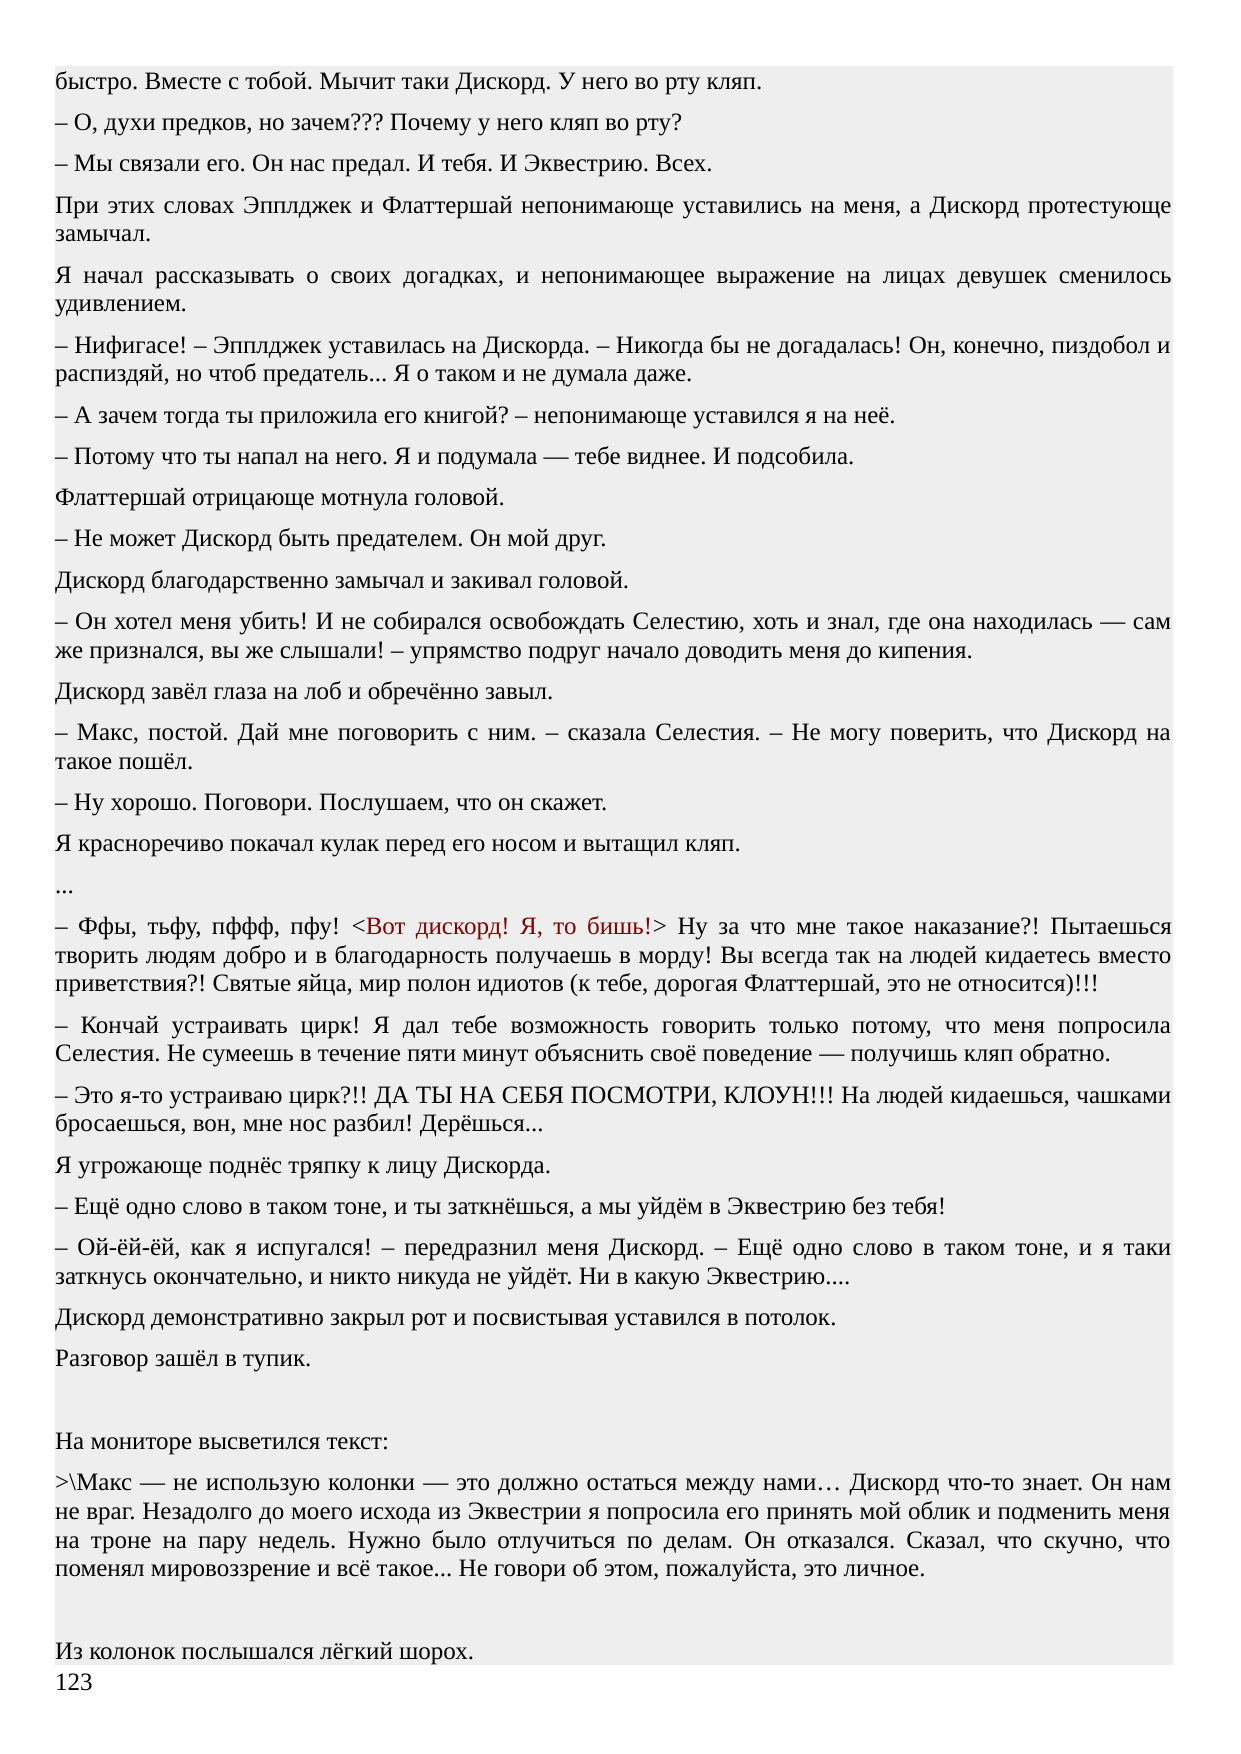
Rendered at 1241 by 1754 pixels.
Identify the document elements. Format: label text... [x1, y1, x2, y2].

text – Мы связали его. Он нас предал. И тебя. И Эквестрию. Всех. [55, 148, 1173, 177]
text Разговор зашёл в тупик. [55, 1343, 1173, 1372]
text – О, духи предков, но зачем??? Почему у него кляп во рту? [55, 107, 1173, 136]
text быстро. Вместе с тобой. Мычит таки Дискорд. У него во рту кляп. [55, 66, 1173, 95]
text >\Макс — не использую колонки — это должно остаться между нами… Дискорд что-то знает. Он нам не враг. Незадолго до моего исхода из Эквестрии я попросила его принять мой облик и подменить меня на троне на пару недель. Нужно было отлучиться по делам. Он отказался. Сказал, что скучно, что поменял мировоззрение и всё такое... Не говори об этом, пожалуйста, это личное. [55, 1467, 1173, 1582]
text Флаттершай отрицающе мотнула головой. [55, 482, 1173, 511]
text Я красноречиво покачал кулак перед его носом и вытащил кляп. [55, 828, 1173, 857]
text – Макс, постой. Дай мне поговорить с ним. – сказала Селестия. – Не могу поверить, что Дискорд на такое пошёл. [55, 717, 1173, 775]
text Из колонок послышался лёгкий шорох. [55, 1636, 1173, 1665]
text ... [55, 870, 1173, 898]
text – Кончай устраивать цирк! Я дал тебе возможность говорить только потому, что меня попросила Селестия. Не сумеешь в течение пяти минут объяснить своё поведение — получишь кляп обратно. [55, 1010, 1173, 1067]
text Я начал рассказывать о своих догадках, и непонимающее выражение на лицах девушек сменилось удивлением. [55, 260, 1173, 317]
text При этих словах Эпплджек и Флаттершай непонимающе уставились на меня, а Дискорд протестующе замычал. [55, 190, 1173, 247]
text Дискорд завёл глаза на лоб и обречённо завыл. [55, 676, 1173, 705]
text Дискорд демонстративно закрыл рот и посвистывая уставился в потолок. [55, 1302, 1173, 1331]
text На мониторе высветился текст: [55, 1426, 1173, 1455]
text – Он хотел меня убить! И не собирался освобождать Селестию, хоть и знал, где она находилась — сам же признался, вы же слышали! – упрямство подруг начало доводить меня до кипения. [55, 606, 1173, 663]
text Я угрожающе поднёс тряпку к лицу Дискорда. [55, 1150, 1173, 1178]
text – Ой-ёй-ёй, как я испугался! – передразнил меня Дискорд. – Ещё одно слово в таком тоне, и я таки заткнусь окончательно, и никто никуда не уйдёт. Ни в какую Эквестрию.... [55, 1232, 1173, 1290]
text – Нифигасе! – Эпплджек уставилась на Дискорда. – Никогда бы не догадалась! Он, конечно, пиздобол и распиздяй, но чтоб предатель... Я о таком и не думала даже. [55, 330, 1173, 387]
text – Не может Дискорд быть предателем. Он мой друг. [55, 523, 1173, 552]
text Дискорд благодарственно замычал и закивал головой. [55, 565, 1173, 593]
text – Ещё одно слово в таком тоне, и ты заткнёшься, а мы уйдём в Эквестрию без тебя! [55, 1191, 1173, 1220]
text – Потому что ты напал на него. Я и подумала — тебе виднее. И подсобила. [55, 441, 1173, 470]
text – Ну хорошо. Поговори. Послушаем, что он скажет. [55, 787, 1173, 816]
text – Это я-то устраиваю цирк?!! ДА ТЫ НА СЕБЯ ПОСМОТРИ, КЛОУН!!! На людей кидаешься, чашками бросаешься, вон, мне нос разбил! Дерёшься... [55, 1080, 1173, 1137]
text – Ффы, тьфу, пффф, пфу! <Вот дискорд! Я, то бишь!> Ну за что мне такое наказание?! Пытаешься творить людям добро и в благодарность получаешь в морду! Вы всегда так на людей кидаетесь вместо приветствия?! Святые яйца, мир полон идиотов (к тебе, дорогая Флаттершай, это не относится)!!! [55, 911, 1173, 997]
text – А зачем тогда ты приложила его книгой? – непонимающе уставился я на неё. [55, 400, 1173, 428]
